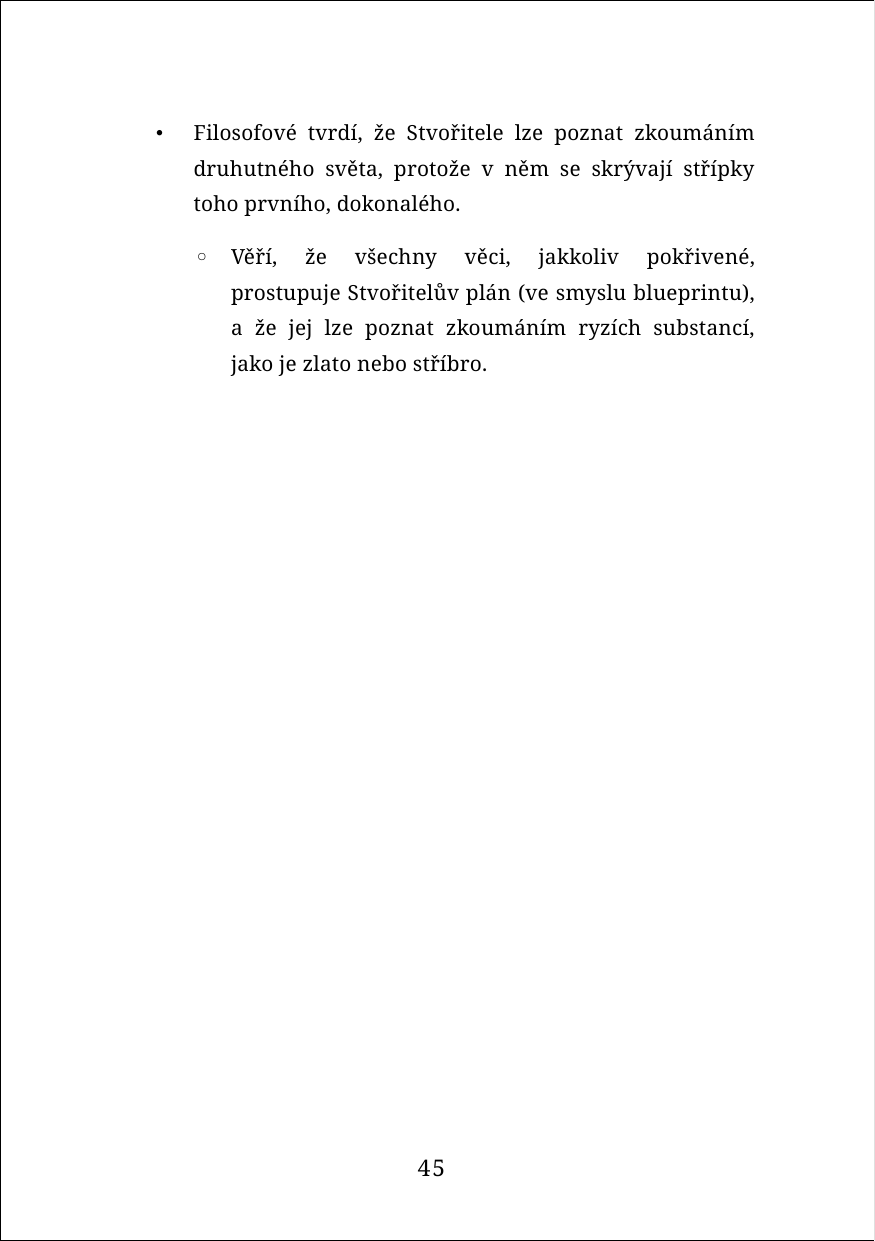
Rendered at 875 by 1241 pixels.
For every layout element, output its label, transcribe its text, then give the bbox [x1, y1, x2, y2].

list Filosofové tvrdí, že Stvořitele lze poznat zkoumáním druhutného světa, protože v něm se skrývají střípky toho prvního, dokonalého. [156, 118, 756, 218]
list Věří, že všechny věci, jakkoliv pokřivené, prostupuje Stvořitelův plán (ve smyslu blueprintu), a že jej lze poznat zkoumáním ryzích substancí, jako je zlato nebo stříbro. [193, 242, 756, 377]
